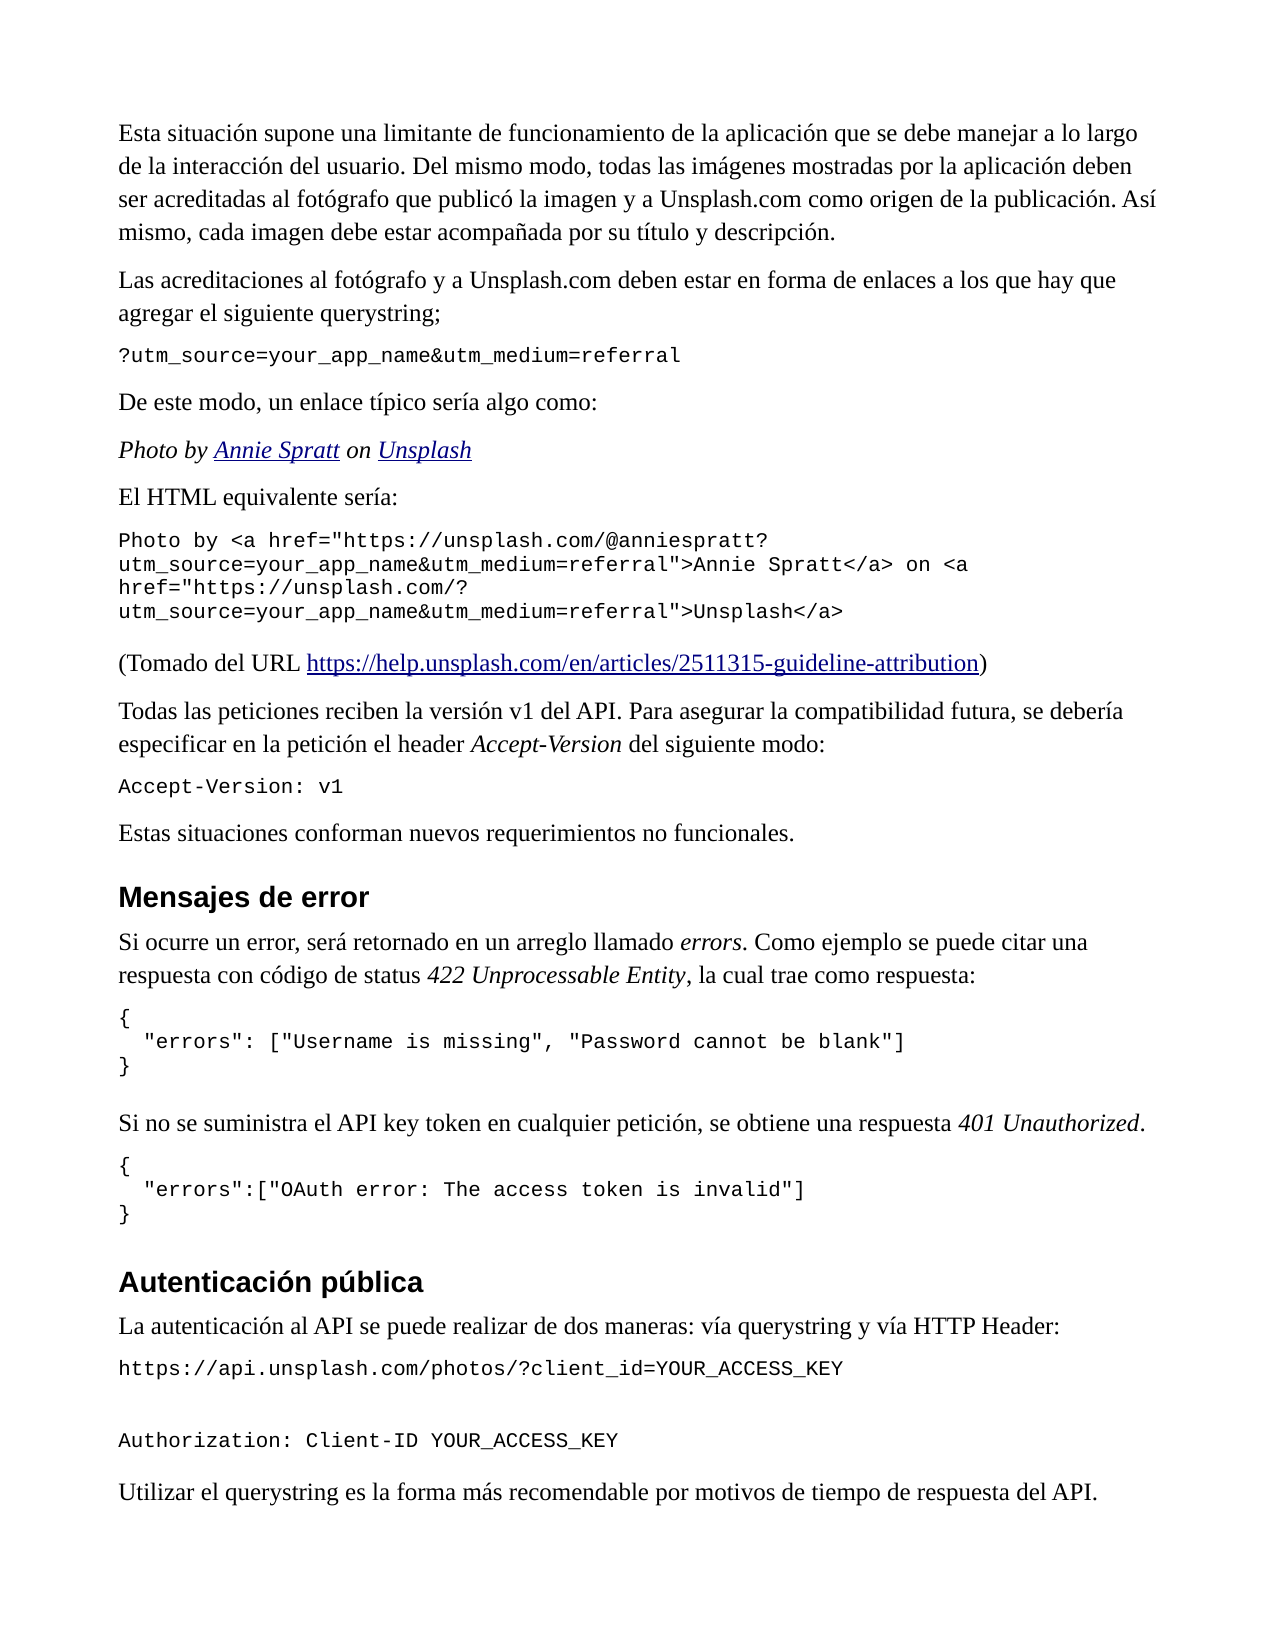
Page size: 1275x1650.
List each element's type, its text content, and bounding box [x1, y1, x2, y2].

text Utilizar el querystring es la forma más recomendable por motivos de tiempo de respuesta del API. [118, 1477, 1157, 1506]
text "errors": ["Username is missing", "Password cannot be blank"] [118, 1031, 1157, 1054]
text Si no se suministra el API key token en cualquier petición, se obtiene una respuesta 401 Unauthorized. [118, 1108, 1157, 1136]
text Accept-Version: v1 [118, 776, 1157, 800]
text El HTML equivalente sería: [118, 482, 1157, 511]
text { [118, 1155, 1157, 1179]
text } [118, 1054, 1157, 1078]
text De este modo, un enlace típico sería algo como: [118, 387, 1157, 416]
text { [118, 1007, 1157, 1031]
text Todas las peticiones reciben la versión v1 del API. Para asegurar la compatibilidad futura, se debería especificar en la petición el header Accept-Version del siguiente modo: [118, 696, 1157, 758]
text "errors":["OAuth error: The access token is invalid"] [118, 1179, 1157, 1203]
text Estas situaciones conforman nuevos requerimientos no funcionales. [118, 818, 1157, 847]
subtitle Autenticación pública [118, 1264, 1157, 1298]
text Authorization: Client-ID YOUR_ACCESS_KEY [118, 1429, 1157, 1453]
text } [118, 1203, 1157, 1226]
subtitle Mensajes de error [118, 880, 1157, 914]
text https://api.unsplash.com/photos/?client_id=YOUR_ACCESS_KEY [118, 1358, 1157, 1382]
text Photo by <a href="https://unsplash.com/@anniespratt?utm_source=your_app_name&utm_medium=referral">Annie Spratt</a> on <a href="https://unsplash.com/?utm_source=your_app_name&utm_medium=referral">Unsplash</a> [118, 530, 1157, 624]
text (Tomado del URL https://help.unsplash.com/en/articles/2511315-guideline-attribution) [118, 648, 1157, 677]
text Las acreditaciones al fotógrafo y a Unsplash.com deben estar en forma de enlaces a los que hay que agregar el siguiente querystring; [118, 265, 1157, 327]
text Photo by Annie Spratt on Unsplash [118, 435, 1157, 463]
text Esta situación supone una limitante de funcionamiento de la aplicación que se debe manejar a lo largo de la interacción del usuario. Del mismo modo, todas las imágenes mostradas por la aplicación deben ser acreditadas al fotógrafo que publicó la imagen y a Unsplash.com como origen de la publicación. Así mismo, cada imagen debe estar acompañada por su título y descripción. [118, 118, 1157, 246]
text ?utm_source=your_app_name&utm_medium=referral [118, 345, 1157, 369]
text La autenticación al API se puede realizar de dos maneras: vía querystring y vía HTTP Header: [118, 1311, 1157, 1339]
text Si ocurre un error, será retornado en un arreglo llamado errors. Como ejemplo se puede citar una respuesta con código de status 422 Unprocessable Entity, la cual trae como respuesta: [118, 927, 1157, 988]
